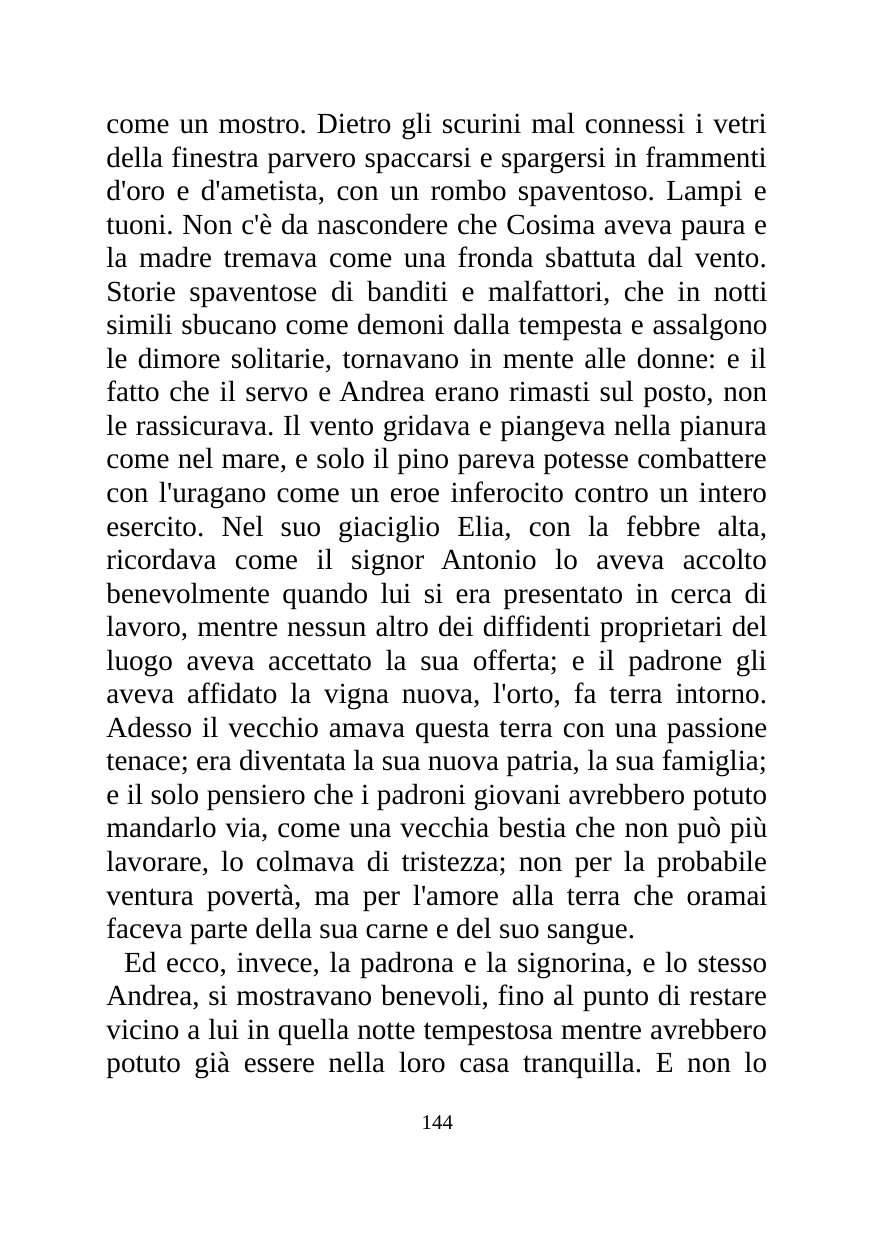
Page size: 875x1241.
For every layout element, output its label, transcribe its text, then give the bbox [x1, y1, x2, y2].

text come un mostro. Dietro gli scurini mal connessi i vetri della finestra parvero spaccarsi e spargersi in frammenti d'oro e d'ametista, con un rombo spaventoso. Lampi e tuoni. Non c'è da nascondere che Cosima aveva paura e la madre tremava come una fronda sbattuta dal vento. Storie spaventose di banditi e malfattori, che in notti simili sbucano come demoni dalla tempesta e assalgono le dimore solitarie, tornavano in mente alle donne: e il fatto che il servo e Andrea erano rimasti sul posto, non le rassicurava. Il vento gridava e piangeva nella pianura come nel mare, e solo il pino pareva potesse combattere con l'uragano come un eroe inferocito contro un intero esercito. Nel suo giaciglio Elia, con la febbre alta, ricordava come il signor Antonio lo aveva accolto benevolmente quando lui si era presentato in cerca di lavoro, mentre nessun altro dei diffidenti proprietari del luogo aveva accettato la sua offerta; e il padrone gli aveva affidato la vigna nuova, l'orto, fa terra intorno. Adesso il vecchio amava questa terra con una passione tenace; era diventata la sua nuova patria, la sua famiglia; e il solo pensiero che i padroni giovani avrebbero potuto mandarlo via, come una vecchia bestia che non può più lavorare, lo colmava di tristezza; non per la probabile ventura povertà, ma per l'amore alla terra che oramai faceva parte della sua carne e del suo sangue. [106, 106, 768, 945]
text Ed ecco, invece, la padrona e la signorina, e lo stesso Andrea, si mostravano benevoli, fino al punto di restare vicino a lui in quella notte tempestosa mentre avrebbero potuto già essere nella loro casa tranquilla. E non lo [106, 945, 768, 1079]
